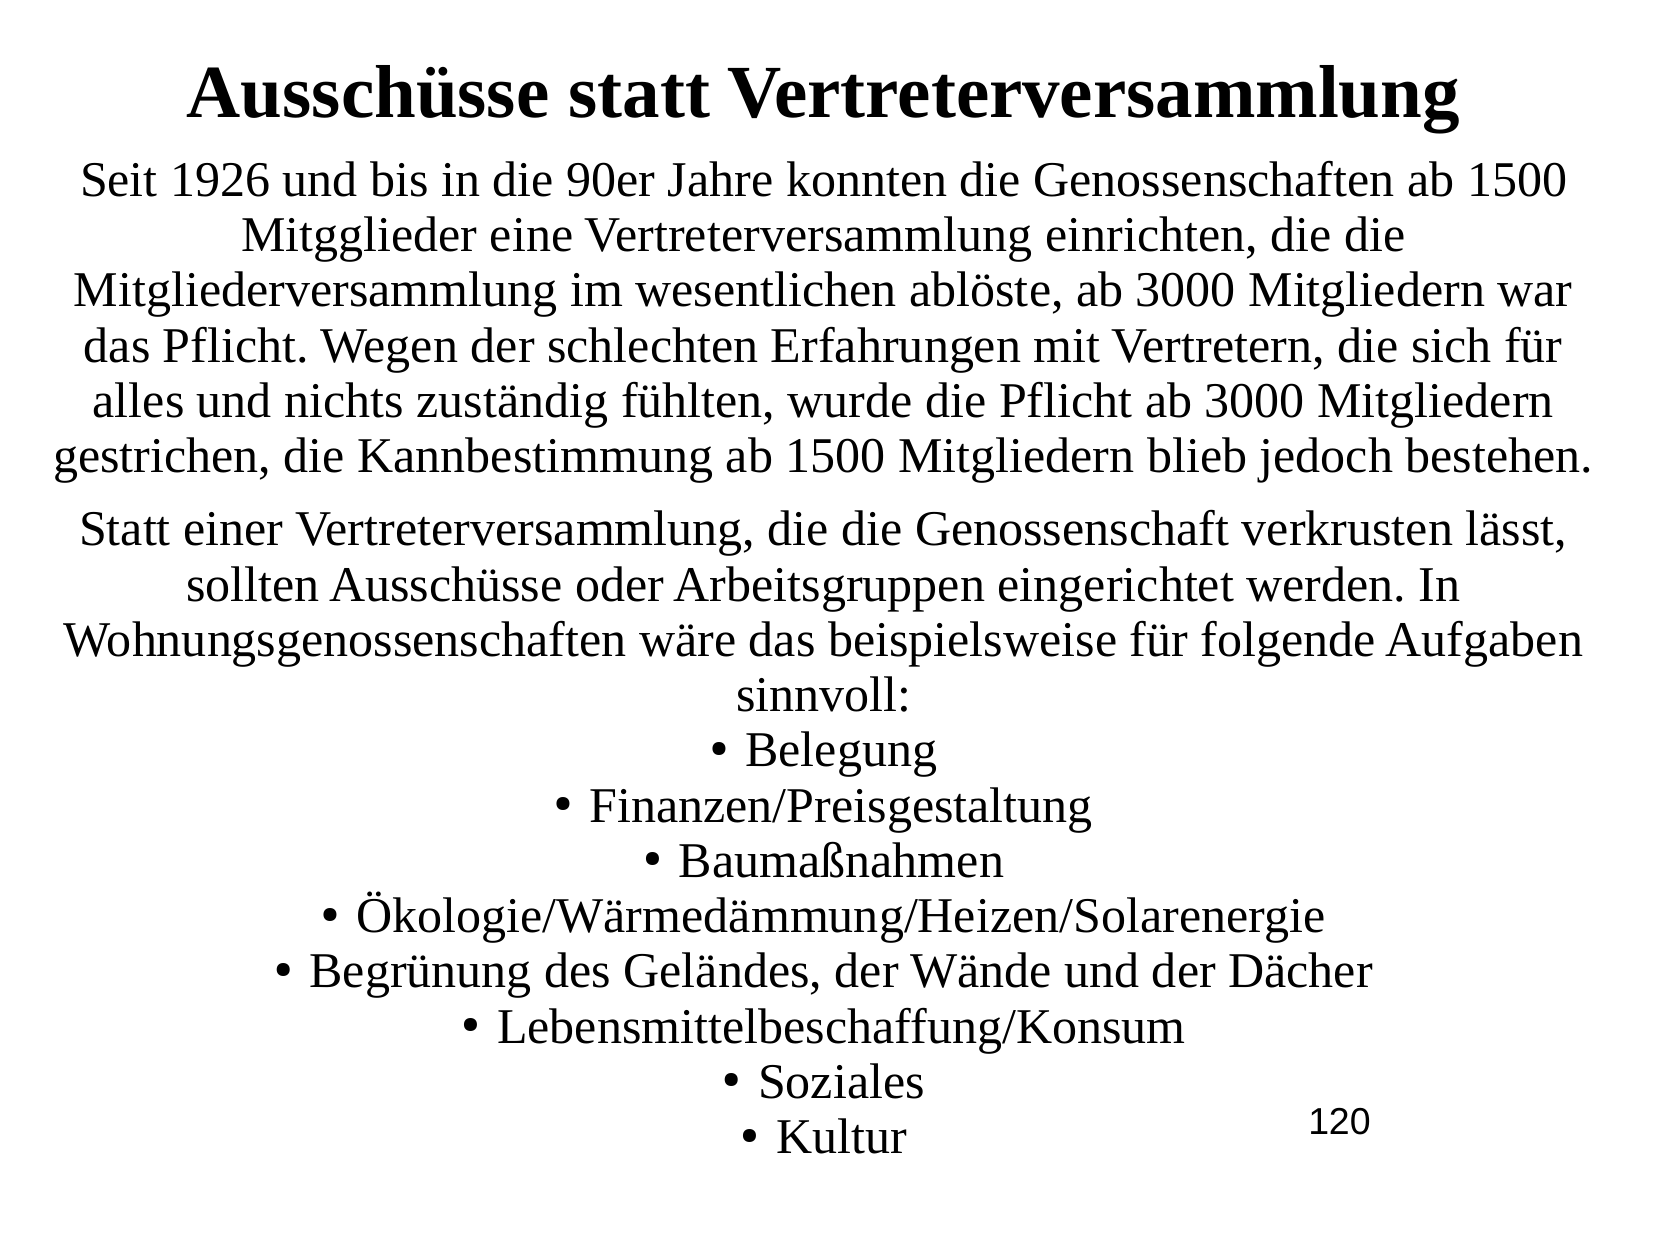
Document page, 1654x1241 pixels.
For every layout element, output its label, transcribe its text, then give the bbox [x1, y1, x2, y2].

text_box Ausschüsse statt Vertreterversammlung Seit 1926 und bis in die 90er Jahre konnten die Genossenschaften ab 1500 Mitgglieder eine Vertreterversammlung einrichten, die die Mitgliederversammlung im wesentlichen ablöste, ab 3000 Mitgliedern war das Pflicht. Wegen der schlechten Erfahrungen mit Vertretern, die sich für alles und nichts zuständig fühlten, wurde die Pflicht ab 3000 Mitgliedern gestrichen, die Kannbestimmung ab 1500 Mitgliedern blieb jedoch bestehen. Statt einer Vertreterversammlung, die die Genossenschaft verkrusten lässt, sollten Ausschüsse oder Arbeitsgruppen eingerichtet werden. In Wohnungsgenossenschaften wäre das beispielsweise für folgende Aufgaben sinnvoll: Belegung Finanzen/Preisgestaltung Baumaßnahmen Ökologie/Wärmedämmung/Heizen/Solarenergie Begrünung des Geländes, der Wände und der Dächer Lebensmittelbeschaffung/Konsum Soziales Kultur [38, 43, 1621, 1172]
text_box [1293, 1093, 1511, 1164]
